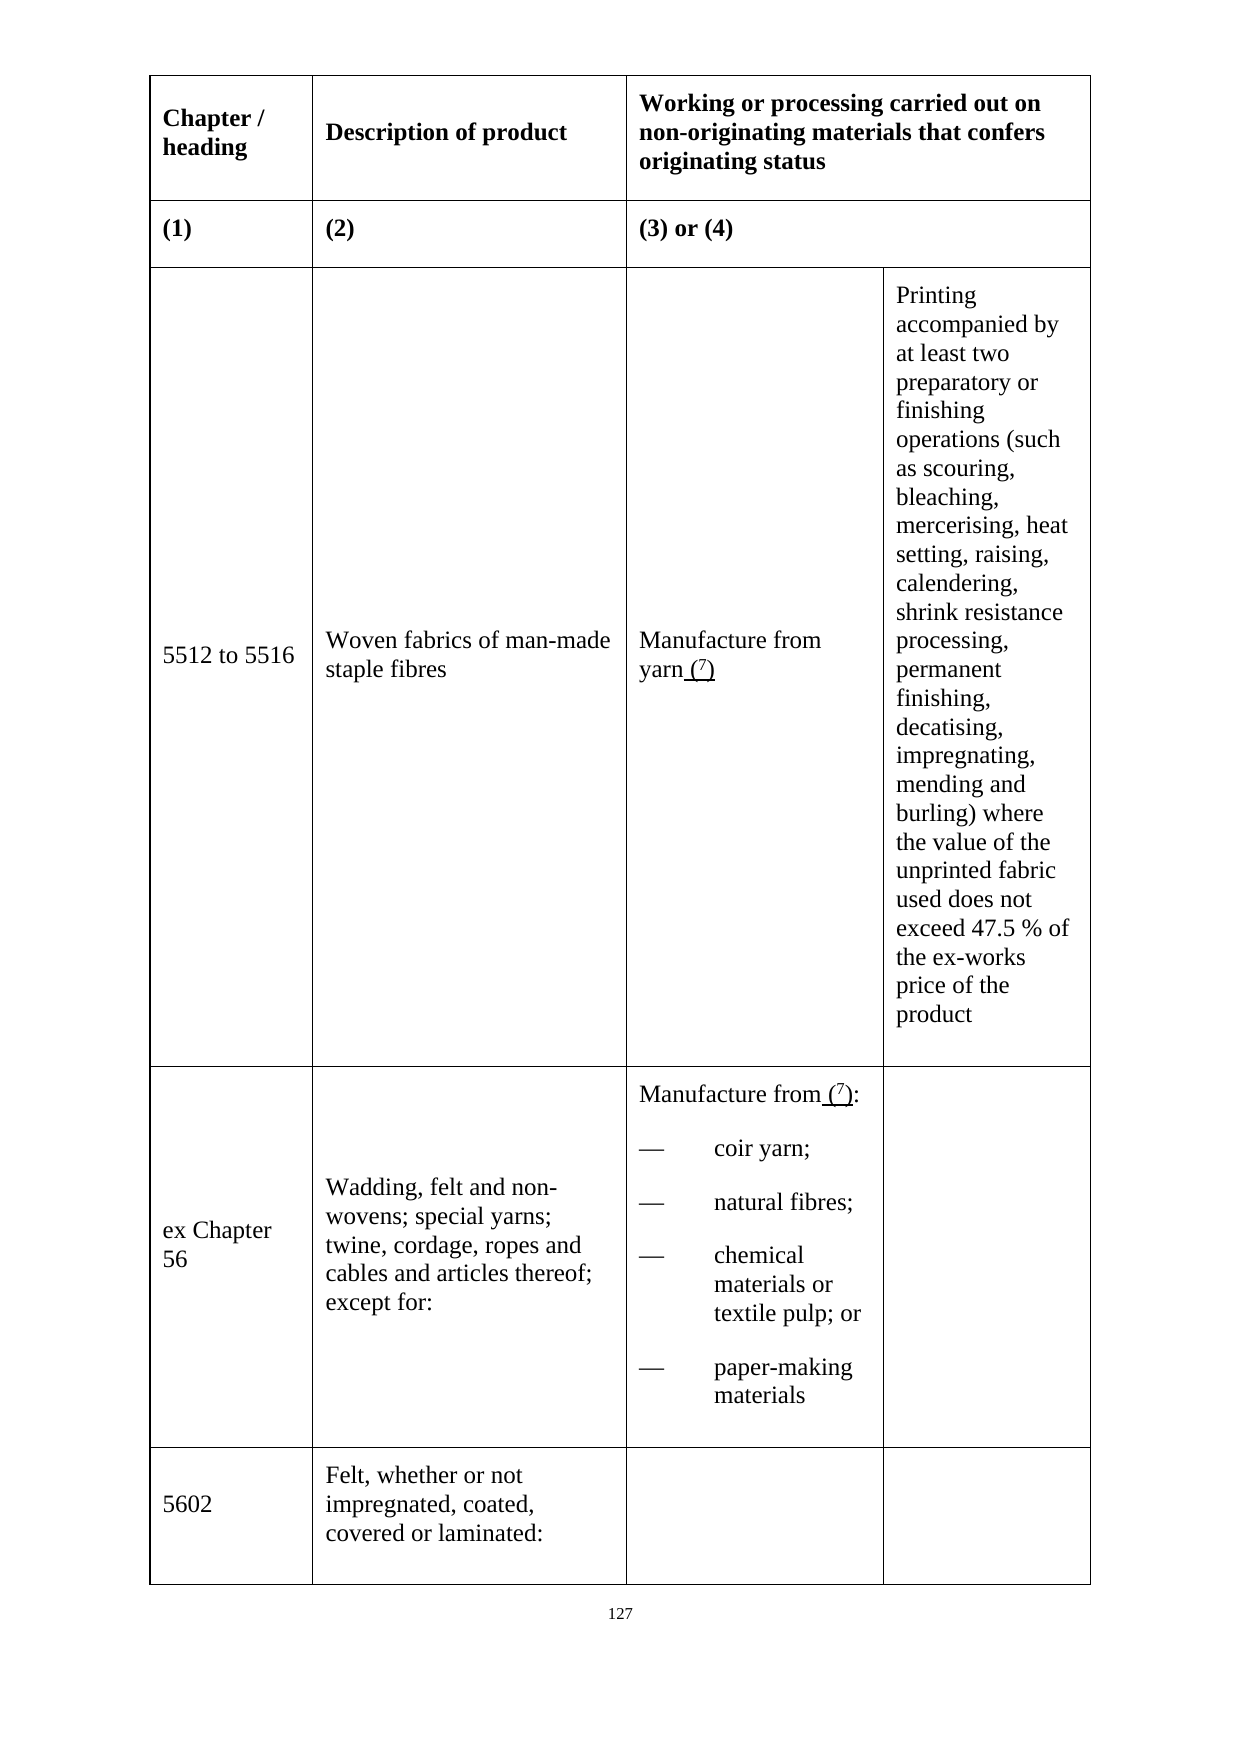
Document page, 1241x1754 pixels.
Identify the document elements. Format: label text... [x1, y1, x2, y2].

table_cell 5512 to 5516 [151, 268, 312, 1066]
table_cell Woven fabrics of man‐made staple fibres [313, 268, 626, 1066]
table_cell (3) or (4) [627, 201, 1090, 267]
table_header Chapter / heading [151, 76, 312, 200]
table_cell [627, 1448, 883, 1584]
table_cell [884, 1067, 1090, 1447]
table_cell [884, 1448, 1090, 1584]
table_cell ex Chapter 56 [151, 1067, 312, 1447]
table_cell Felt, whether or not impregnated, coated, covered or laminated: [313, 1448, 626, 1584]
table_header Description of product [313, 76, 626, 200]
table_cell Printing accompanied by at least two preparatory or finishing operations (such as scouring, bleaching, mercerising, heat setting, raising, calendering, shrink resistance processing, permanent finishing, decatising, impregnating, mending and burling) where the value of the unprinted fabric used does not exceed 47.5 % of the ex‐works price of the product [884, 268, 1090, 1066]
table_cell Manufacture from yarn (7) [627, 268, 883, 1066]
table_cell Wadding, felt and non‐wovens; special yarns; twine, cordage, ropes and cables and articles thereof; except for: [313, 1067, 626, 1447]
table_header Working or processing carried out on non‐originating materials that confers originating status [627, 76, 1090, 200]
table_cell 5602 [151, 1448, 312, 1584]
table_cell (1) [151, 201, 312, 267]
table_cell Manufacture from (7): — coir yarn; — natural fibres; — chemical materials or textile pulp; or — paper‐making materials [627, 1067, 883, 1447]
table_cell (2) [313, 201, 626, 267]
